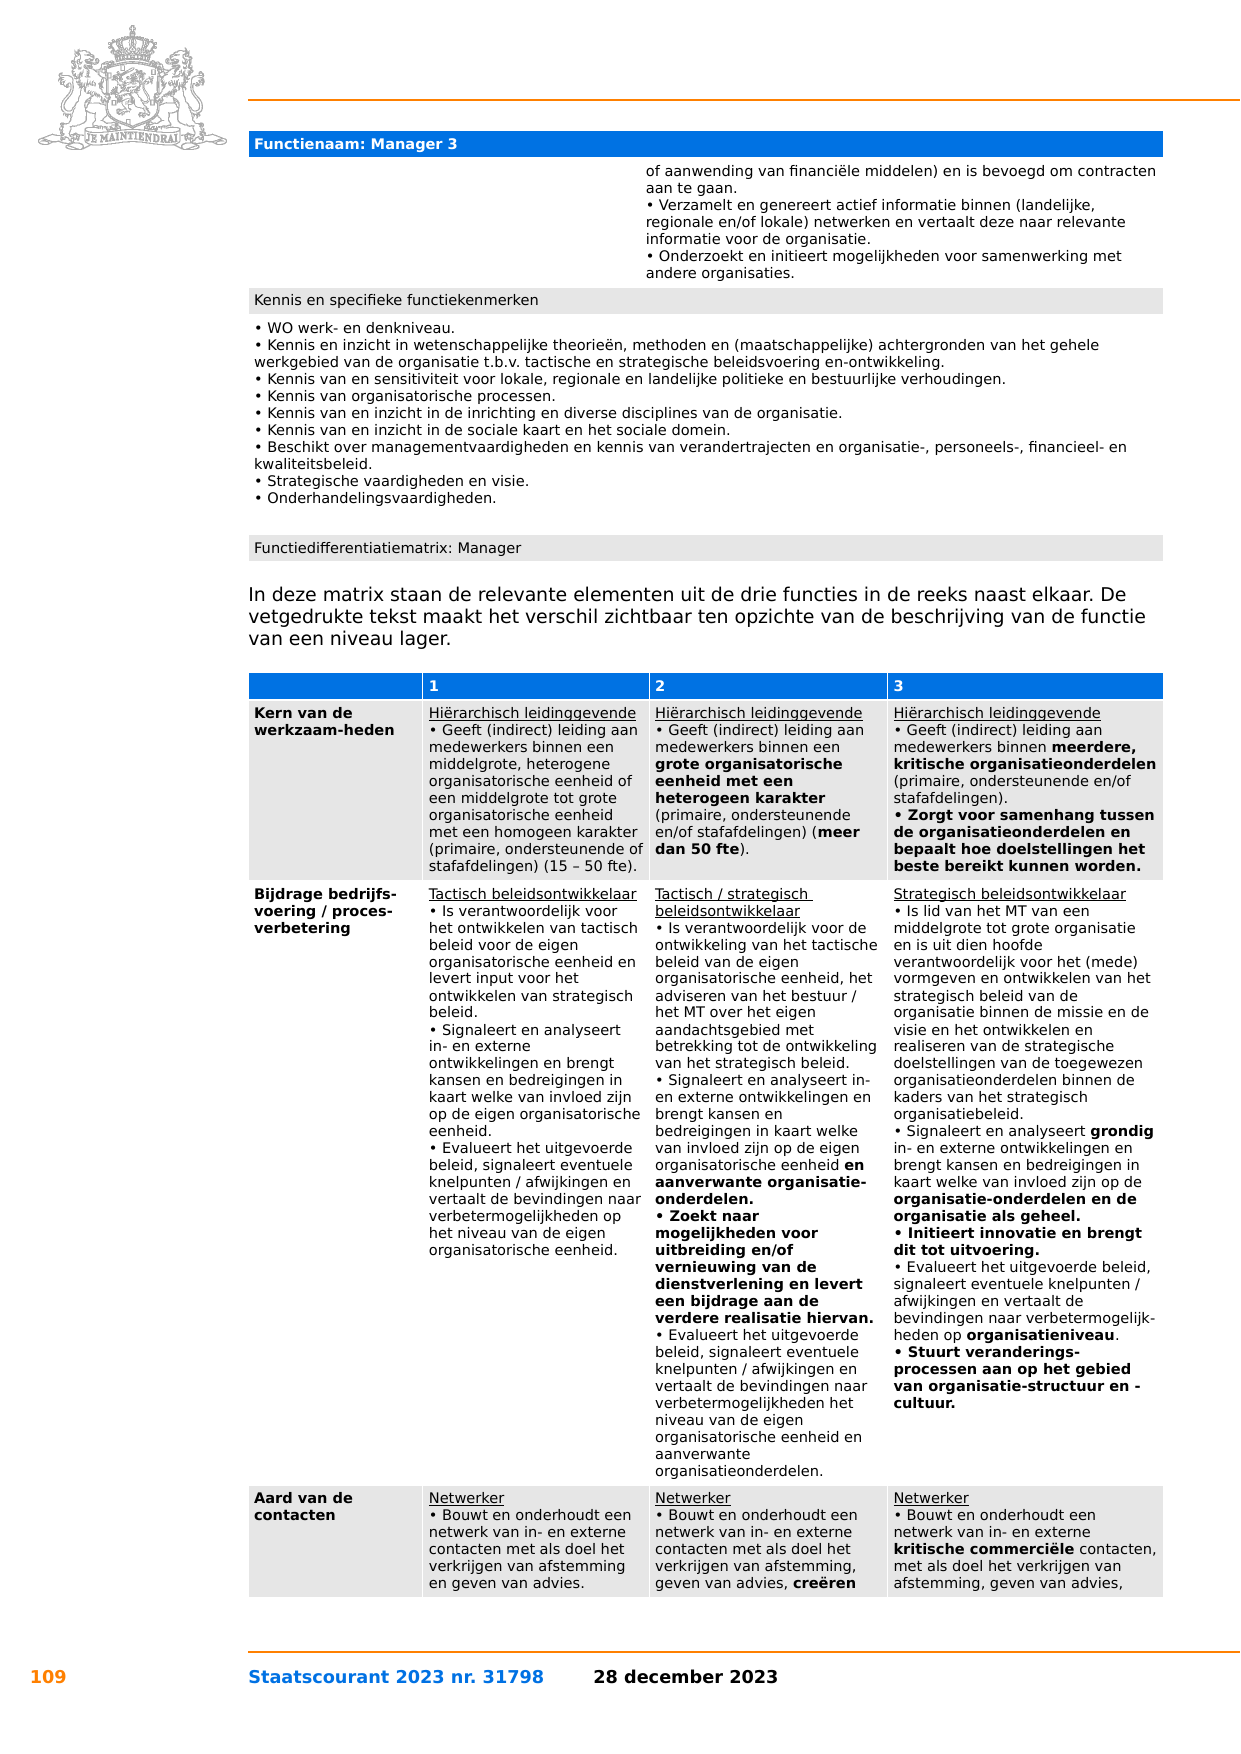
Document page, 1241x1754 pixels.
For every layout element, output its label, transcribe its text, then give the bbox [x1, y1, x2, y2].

table_cell Kern van de werkzaam-heden [249, 701, 422, 880]
text In deze matrix staan de relevante elementen uit de drie functies in de reeks naast elkaar. De vetgedrukte tekst maakt het verschil zichtbaar ten opzichte van de beschrijving van de functie van een niveau lager. [248, 584, 1163, 650]
table_header 1 [423, 673, 649, 699]
table_cell Tactisch beleidsontwikkelaar • Is verantwoordelijk voor het ontwikkelen van tactisch beleid voor de eigen organisatorische eenheid en levert input voor het ontwikkelen van strategisch beleid. • Signaleert en analyseert in- en externe ontwikkelingen en brengt kansen en bedreigingen in kaart welke van invloed zijn op de eigen organisatorische eenheid. • Evalueert het uitgevoerde beleid, signaleert eventuele knelpunten / afwijkingen en vertaalt de bevindingen naar verbetermogelijkheden op het niveau van de eigen organisatorische eenheid. [423, 881, 649, 1484]
table_cell Netwerker • Bouwt en onderhoudt een netwerk van in- en externe contacten met als doel het verkrijgen van afstemming, geven van advies, creëren [650, 1486, 887, 1597]
table_header [249, 673, 422, 699]
table_cell Bijdrage bedrijfs-voering / proces-verbetering [249, 881, 422, 1484]
table_cell [249, 158, 639, 287]
table_cell Strategisch beleidsontwikkelaar • Is lid van het MT van een middelgrote tot grote organisatie en is uit dien hoofde verantwoordelijk voor het (mede) vormgeven en ontwikkelen van het strategisch beleid van de organisatie binnen de missie en de visie en het ontwikkelen en realiseren van de strategische doelstellingen van de toegewezen organisatieonderdelen binnen de kaders van het strategisch organisatiebeleid. • Signaleert en analyseert grondig in- en externe ontwikkelingen en brengt kansen en bedreigingen in kaart welke van invloed zijn op de organisatie-onderdelen en de organisatie als geheel. • Initieert innovatie en brengt dit tot uitvoering. • Evalueert het uitgevoerde beleid, signaleert eventuele knelpunten / afwijkingen en vertaalt de bevindingen naar verbetermogelijk-heden op organisatieniveau. • Stuurt veranderings-processen aan op het gebied van organisatie-structuur en -cultuur. [888, 881, 1163, 1484]
table_cell Netwerker • Bouwt en onderhoudt een netwerk van in- en externe contacten met als doel het verkrijgen van afstemming en geven van advies. [423, 1486, 649, 1597]
table_cell Netwerker • Bouwt en onderhoudt een netwerk van in- en externe kritische commerciële contacten, met als doel het verkrijgen van afstemming, geven van advies, [888, 1486, 1163, 1597]
table_cell of aanwending van financiële middelen) en is bevoegd om contracten aan te gaan. • Verzamelt en genereert actief informatie binnen (landelijke, regionale en/of lokale) netwerken en vertaalt deze naar relevante informatie voor de organisatie. • Onderzoekt en initieert mogelijkheden voor samenwerking met andere organisaties. [640, 158, 1163, 287]
table_header 2 [650, 673, 887, 699]
table_cell Hiërarchisch leidinggevende • Geeft (indirect) leiding aan medewerkers binnen een grote organisatorische eenheid met een heterogeen karakter (primaire, ondersteunende en/of stafafdelingen) (meer dan 50 fte). [650, 701, 887, 880]
table_cell Aard van de contacten [249, 1486, 422, 1597]
picture [38, 25, 227, 150]
table_header Functienaam: Manager 3 [249, 131, 1163, 157]
table_header 3 [888, 673, 1163, 699]
table_header Functiedifferentiatiematrix: Manager [249, 535, 1163, 561]
table_cell Hiërarchisch leidinggevende • Geeft (indirect) leiding aan medewerkers binnen een middelgrote, heterogene organisatorische eenheid of een middelgrote tot grote organisatorische eenheid met een homogeen karakter (primaire, ondersteunende of stafafdelingen) (15 – 50 fte). [423, 701, 649, 880]
table_cell Kennis en specifieke functiekenmerken [249, 288, 1163, 314]
table_cell Hiërarchisch leidinggevende • Geeft (indirect) leiding aan medewerkers binnen meerdere, kritische organisatieonderdelen (primaire, ondersteunende en/of stafafdelingen). • Zorgt voor samenhang tussen de organisatieonderdelen en bepaalt hoe doelstellingen het beste bereikt kunnen worden. [888, 701, 1163, 880]
table_cell Tactisch / strategisch beleidsontwikkelaar • Is verantwoordelijk voor de ontwikkeling van het tactische beleid van de eigen organisatorische eenheid, het adviseren van het bestuur / het MT over het eigen aandachtsgebied met betrekking tot de ontwikkeling van het strategisch beleid. • Signaleert en analyseert in- en externe ontwikkelingen en brengt kansen en bedreigingen in kaart welke van invloed zijn op de eigen organisatorische eenheid en aanverwante organisatie-onderdelen. • Zoekt naar mogelijkheden voor uitbreiding en/of vernieuwing van de dienstverlening en levert een bijdrage aan de verdere realisatie hiervan. • Evalueert het uitgevoerde beleid, signaleert eventuele knelpunten / afwijkingen en vertaalt de bevindingen naar verbetermogelijkheden het niveau van de eigen organisatorische eenheid en aanverwante organisatieonderdelen. [650, 881, 887, 1484]
table_cell • WO werk- en denkniveau. • Kennis en inzicht in wetenschappelijke theorieën, methoden en (maatschappelijke) achtergronden van het gehele werkgebied van de organisatie t.b.v. tactische en strategische beleidsvoering en-ontwikkeling. • Kennis van en sensitiviteit voor lokale, regionale en landelijke politieke en bestuurlijke verhoudingen. • Kennis van organisatorische processen. • Kennis van en inzicht in de inrichting en diverse disciplines van de organisatie. • Kennis van en inzicht in de sociale kaart en het sociale domein. • Beschikt over managementvaardigheden en kennis van verandertrajecten en organisatie-, personeels-, financieel- en kwaliteitsbeleid. • Strategische vaardigheden en visie. • Onderhandelingsvaardigheden. [249, 315, 1163, 511]
